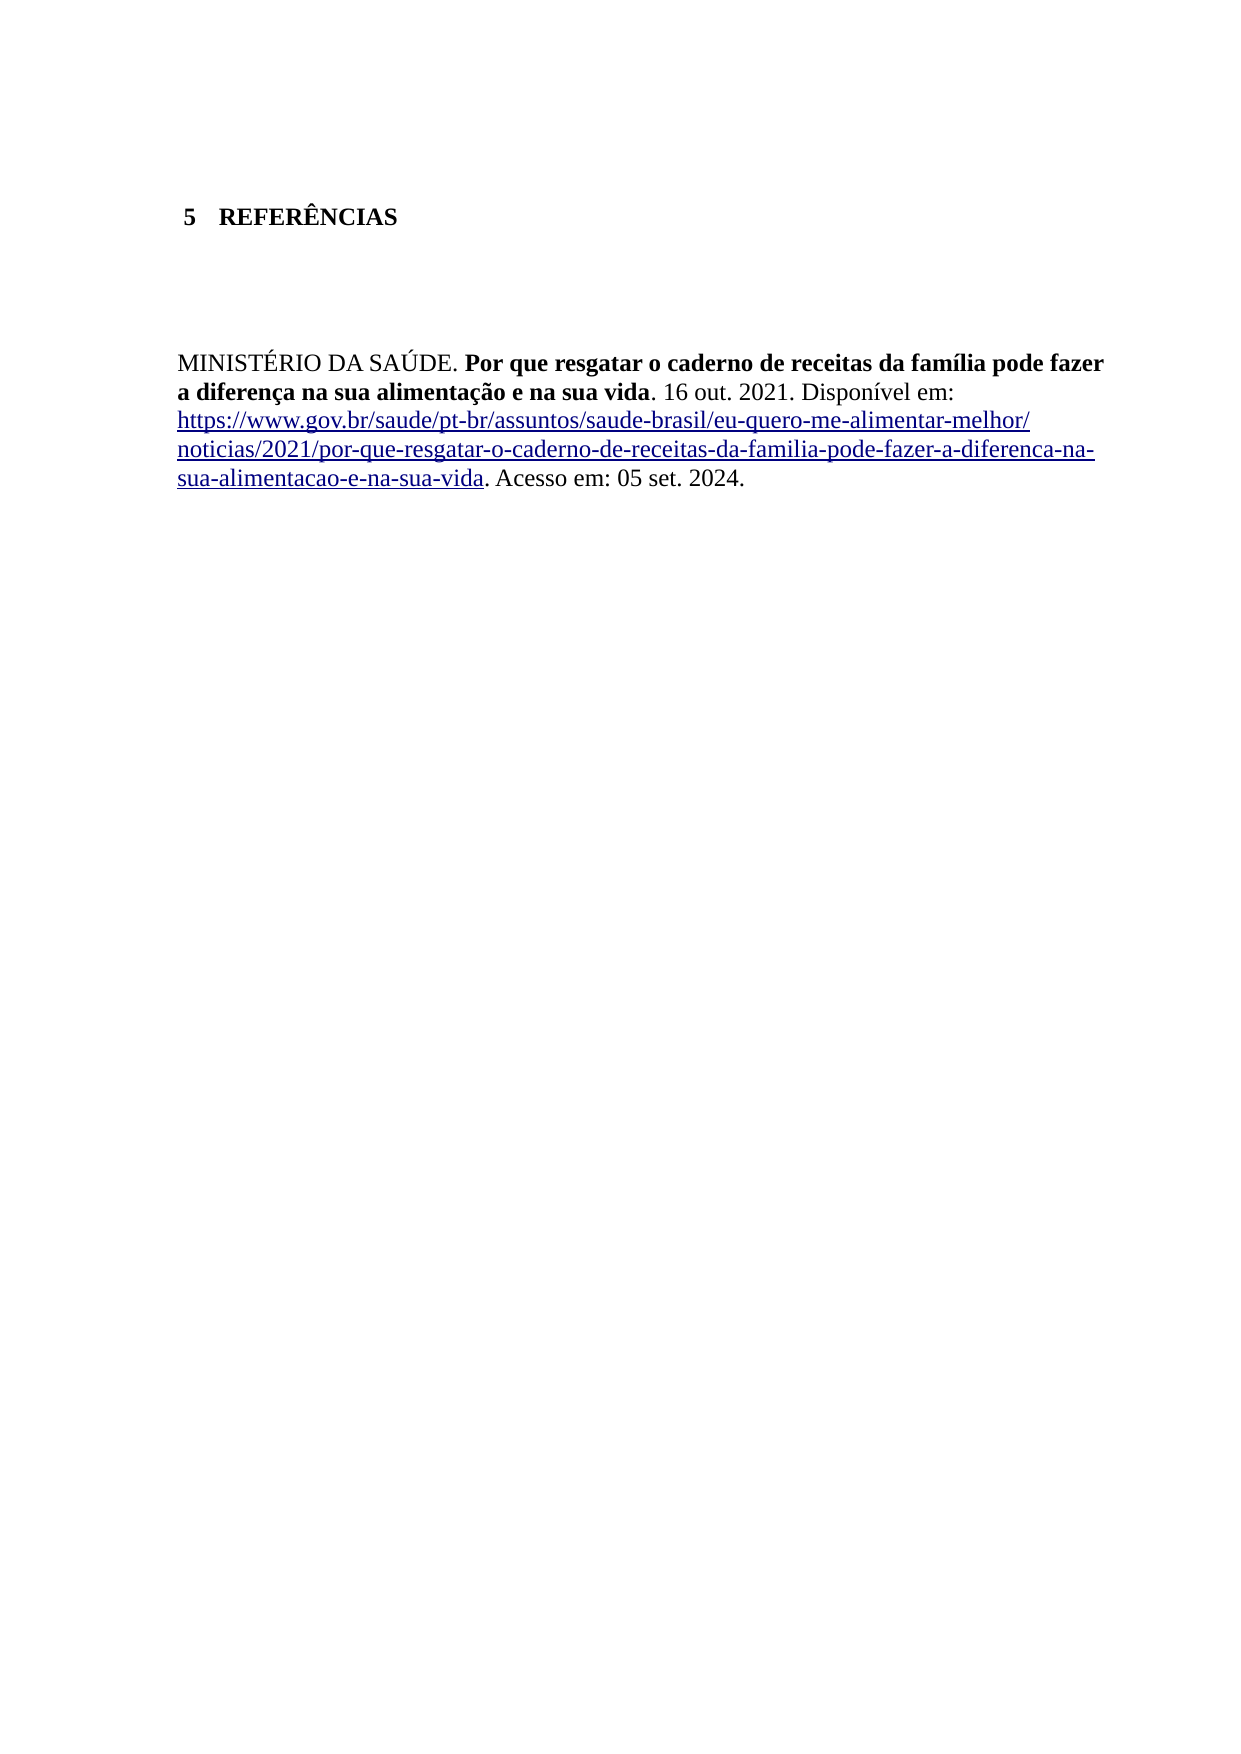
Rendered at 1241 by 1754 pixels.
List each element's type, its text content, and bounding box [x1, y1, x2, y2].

subtitle REFERÊNCIAS [177, 202, 1122, 231]
text https://www.gov.br/saude/pt-br/assuntos/saude-brasil/eu-quero-me-alimentar-melhor/noticias/2021/por-que-resgatar-o-caderno-de-receitas-da-familia-pode-fazer-a-diferenca-na-sua-alimentacao-e-na-sua-vida. Acesso em: 05 set. 2024. [177, 405, 1122, 492]
text MINISTÉRIO DA SAÚDE. Por que resgatar o caderno de receitas da família pode fazer a diferença na sua alimentação e na sua vida. 16 out. 2021. Disponível em: [177, 348, 1122, 405]
